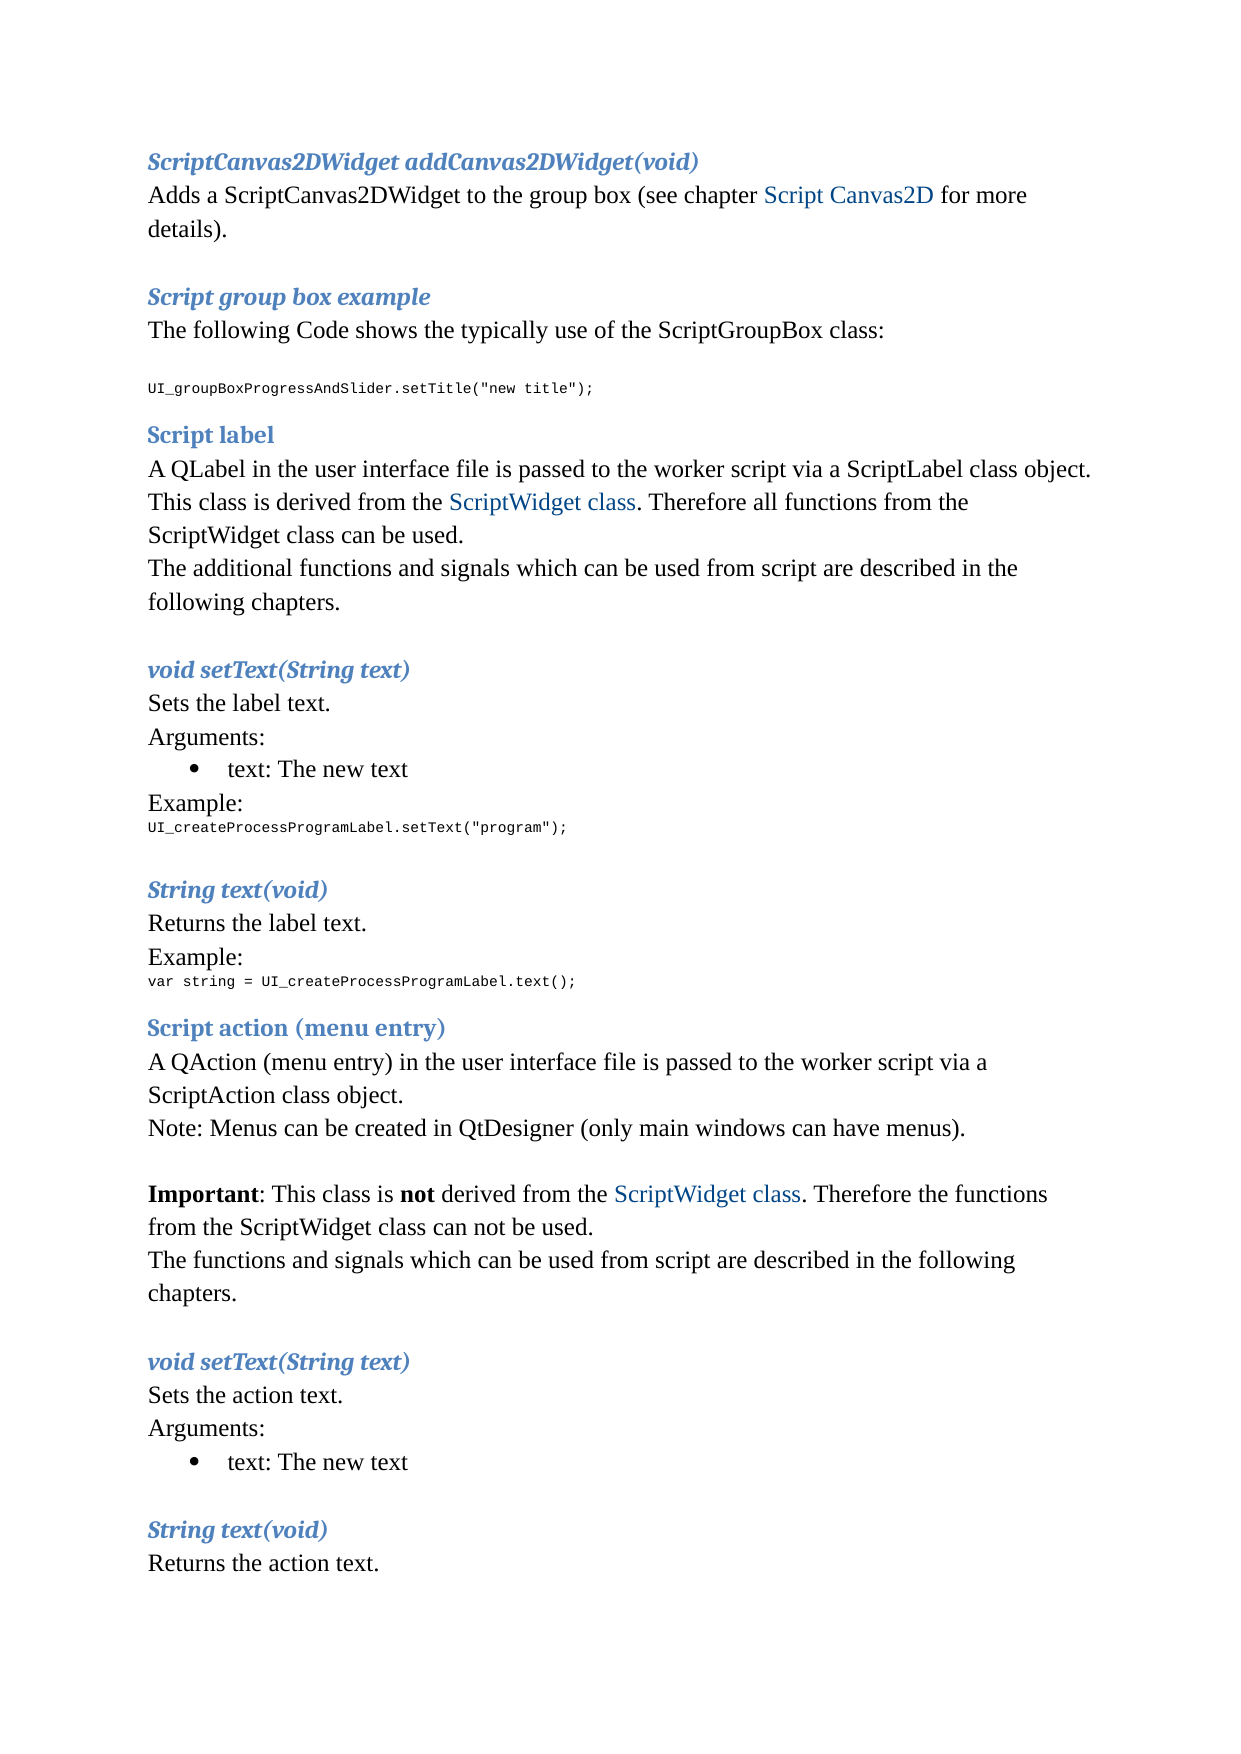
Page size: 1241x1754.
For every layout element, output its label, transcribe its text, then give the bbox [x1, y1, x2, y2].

subtitle String text(void) [148, 1516, 1093, 1544]
subtitle Script action (menu entry) [148, 1014, 1093, 1043]
text Sets the action text. [148, 1381, 1093, 1409]
subtitle ScriptCanvas2DWidget addCanvas2DWidget(void) [148, 148, 1093, 176]
subtitle String text(void) [148, 876, 1093, 904]
text Returns the action text. [148, 1548, 1093, 1577]
text Example: [148, 942, 1093, 970]
text The functions and signals which can be used from script are described in the following chapters. [148, 1246, 1093, 1307]
text A QLabel in the user interface file is passed to the worker script via a ScriptLabel class object. [148, 454, 1093, 483]
text A QAction (menu entry) in the user interface file is passed to the worker script via a ScriptAction class object. [148, 1047, 1093, 1109]
list text: The new text [190, 754, 1093, 783]
subtitle Script group box example [148, 283, 1093, 311]
text var string = UI_createProcessProgramLabel.text(); [148, 974, 1093, 991]
text Arguments: [148, 1413, 1093, 1442]
subtitle Script label [148, 421, 1093, 450]
text Sets the label text. [148, 688, 1093, 717]
text UI_createProcessProgramLabel.setText("program"); [148, 821, 1093, 837]
text Note: Menus can be created in QtDesigner (only main windows can have menus). [148, 1113, 1093, 1142]
list text: The new text [190, 1447, 1093, 1475]
text Returns the label text. [148, 908, 1093, 937]
text Arguments: [148, 722, 1093, 750]
text Important: This class is not derived from the ScriptWidget class. Therefore the functions from the ScriptWidget class can not be used. [148, 1179, 1093, 1241]
text Adds a ScriptCanvas2DWidget to the group box (see chapter Script Canvas2D for more details). [148, 181, 1093, 242]
subtitle void setText(String text) [148, 1347, 1093, 1376]
text This class is derived from the ScriptWidget class. Therefore all functions from the ScriptWidget class can be used. [148, 487, 1093, 549]
subtitle void setText(String text) [148, 656, 1093, 684]
text Example: [148, 788, 1093, 816]
text The additional functions and signals which can be used from script are described in the following chapters. [148, 553, 1093, 615]
text The following Code shows the typically use of the ScriptGroupBox class: [148, 316, 1093, 344]
text UI_groupBoxProgressAndSlider.setTitle("new title"); [148, 382, 1093, 398]
